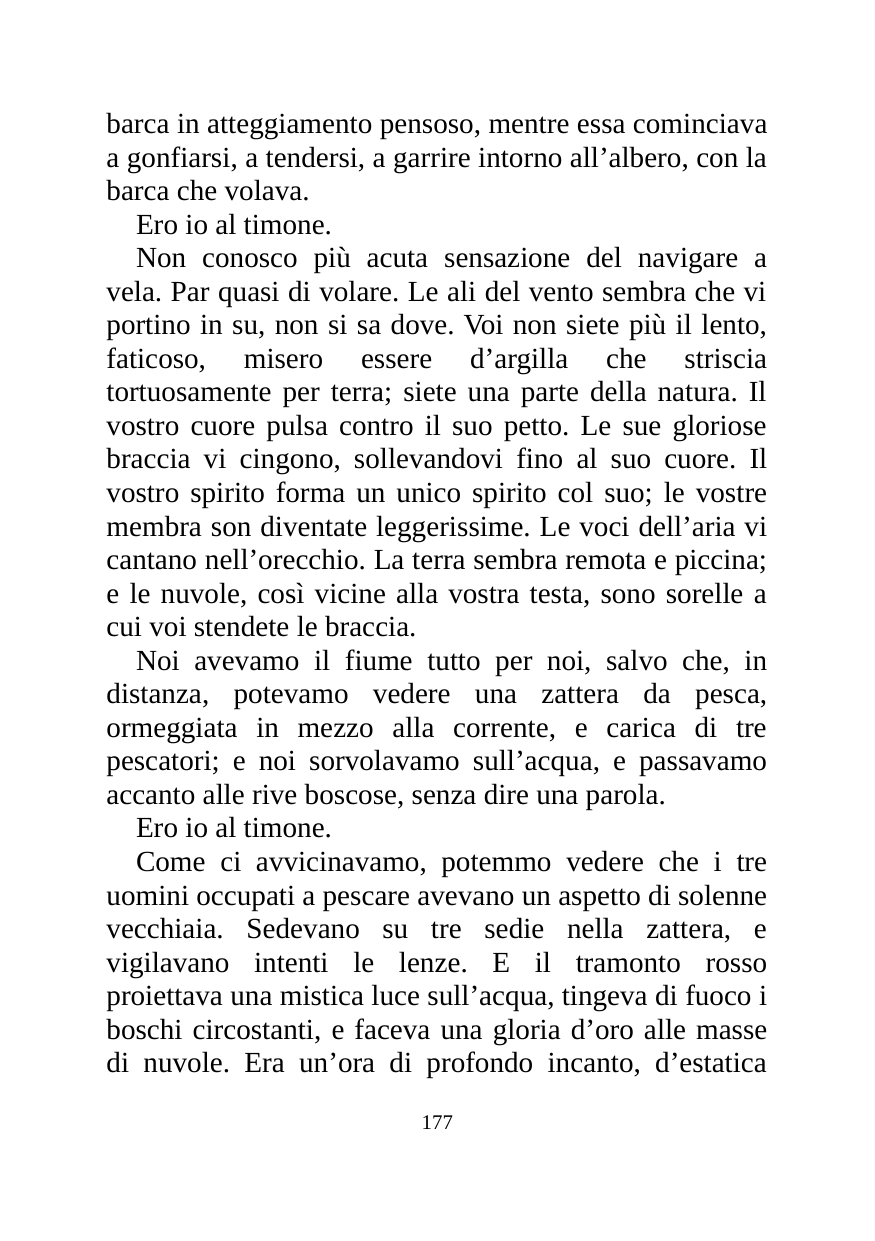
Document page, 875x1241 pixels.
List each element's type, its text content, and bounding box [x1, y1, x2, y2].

text barca in atteggiamento pensoso, mentre essa cominciava a gonfiarsi, a tendersi, a garrire intorno all’albero, con la barca che volava. [106, 106, 768, 207]
text Ero io al timone. [106, 811, 768, 844]
text Non conosco più acuta sensazione del navigare a vela. Par quasi di volare. Le ali del vento sembra che vi portino in su, non si sa dove. Voi non siete più il lento, faticoso, misero essere d’argilla che striscia tortuosamente per terra; siete una parte della natura. Il vostro cuore pulsa contro il suo petto. Le sue gloriose braccia vi cingono, sollevandovi fino al suo cuore. Il vostro spirito forma un unico spirito col suo; le vostre membra son diventate leggerissime. Le voci dell’aria vi cantano nell’orecchio. La terra sembra remota e piccina; e le nuvole, così vicine alla vostra testa, sono sorelle a cui voi stendete le braccia. [106, 240, 768, 643]
text Noi avevamo il fiume tutto per noi, salvo che, in distanza, potevamo vedere una zattera da pesca, ormeggiata in mezzo alla corrente, e carica di tre pescatori; e noi sorvolavamo sull’acqua, e passavamo accanto alle rive boscose, senza dire una parola. [106, 643, 768, 811]
text Ero io al timone. [106, 207, 768, 240]
text Come ci avvicinavamo, potemmo vedere che i tre uomini occupati a pescare avevano un aspetto di solenne vecchiaia. Sedevano su tre sedie nella zattera, e vigilavano intenti le lenze. E il tramonto rosso proiettava una mistica luce sull’acqua, tingeva di fuoco i boschi circostanti, e faceva una gloria d’oro alle masse di nuvole. Era un’ora di profondo incanto, d’estatica [106, 844, 768, 1079]
